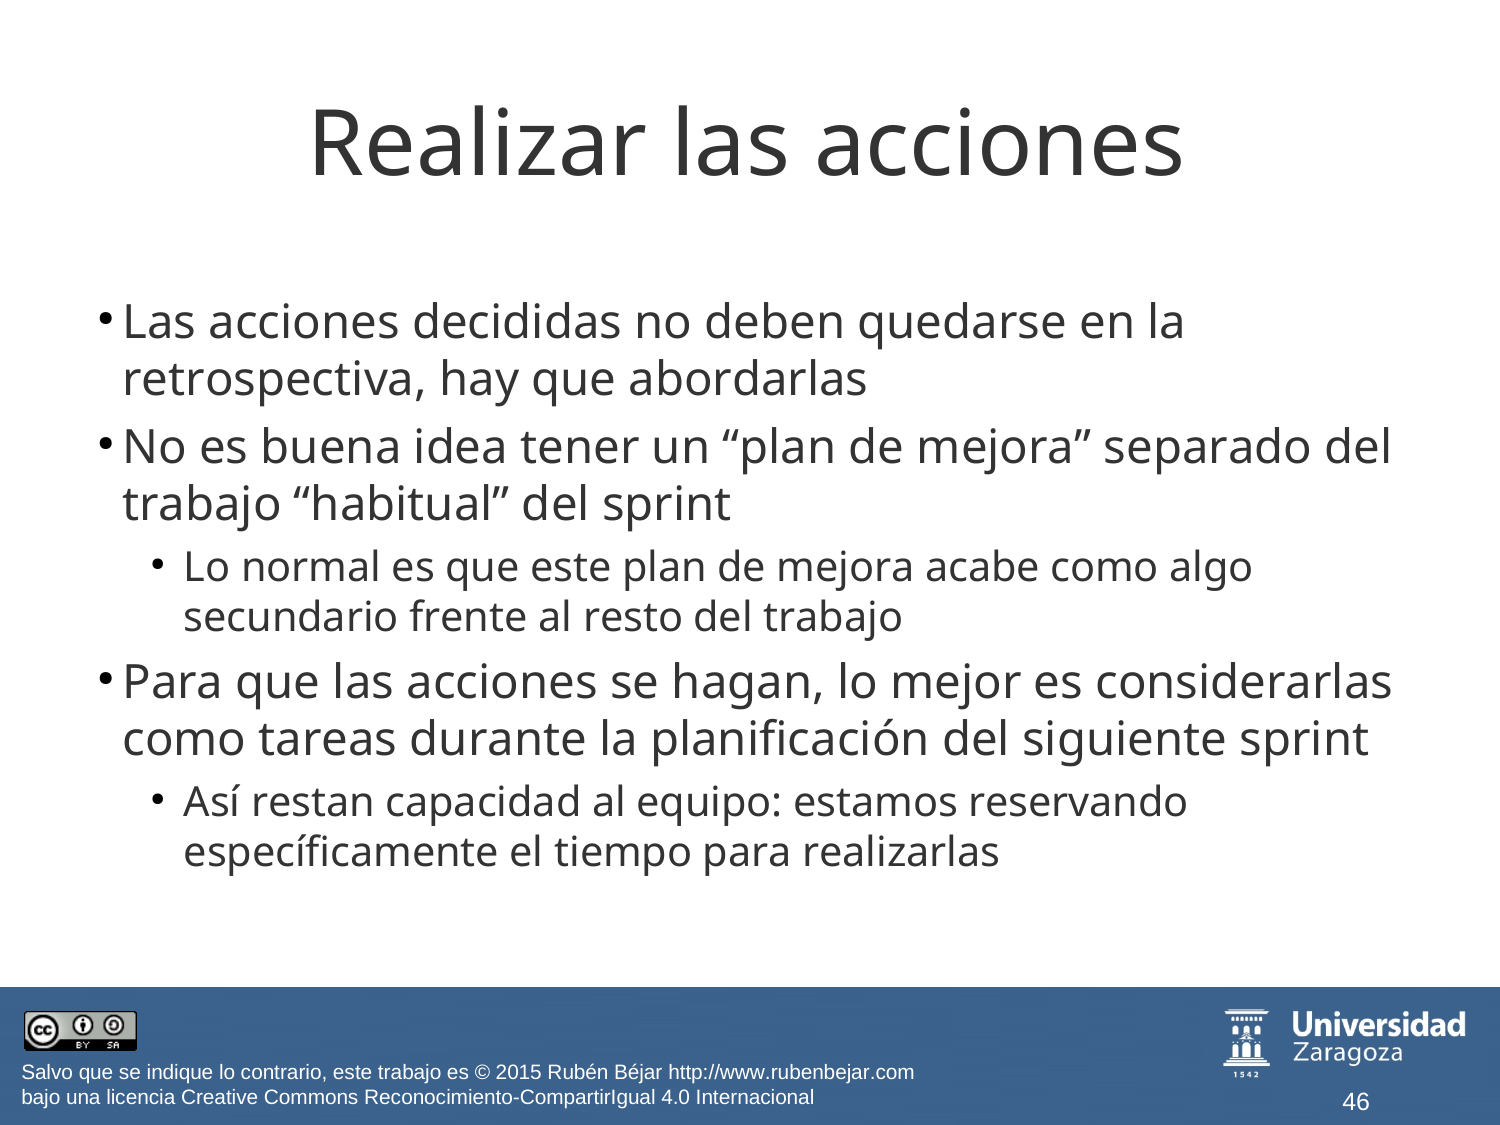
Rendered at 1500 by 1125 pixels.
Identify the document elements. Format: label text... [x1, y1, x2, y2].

title Realizar las acciones [74, 21, 1420, 257]
picture [0, 987, 1500, 1125]
list Las acciones decididas no deben quedarse en la retrospectiva, hay que abordarlas No es buena idea tener un “plan de mejora” separado del trabajo “habitual” del sprint Lo normal es que este plan de mejora acabe como algo secundario frente al resto del trabajo Para que las acciones se hagan, lo mejor es considerarlas como tareas durante la planificación del siguiente sprint Así restan capacidad al equipo: estamos reservando específicamente el tiempo para realizarlas [82, 283, 1418, 936]
